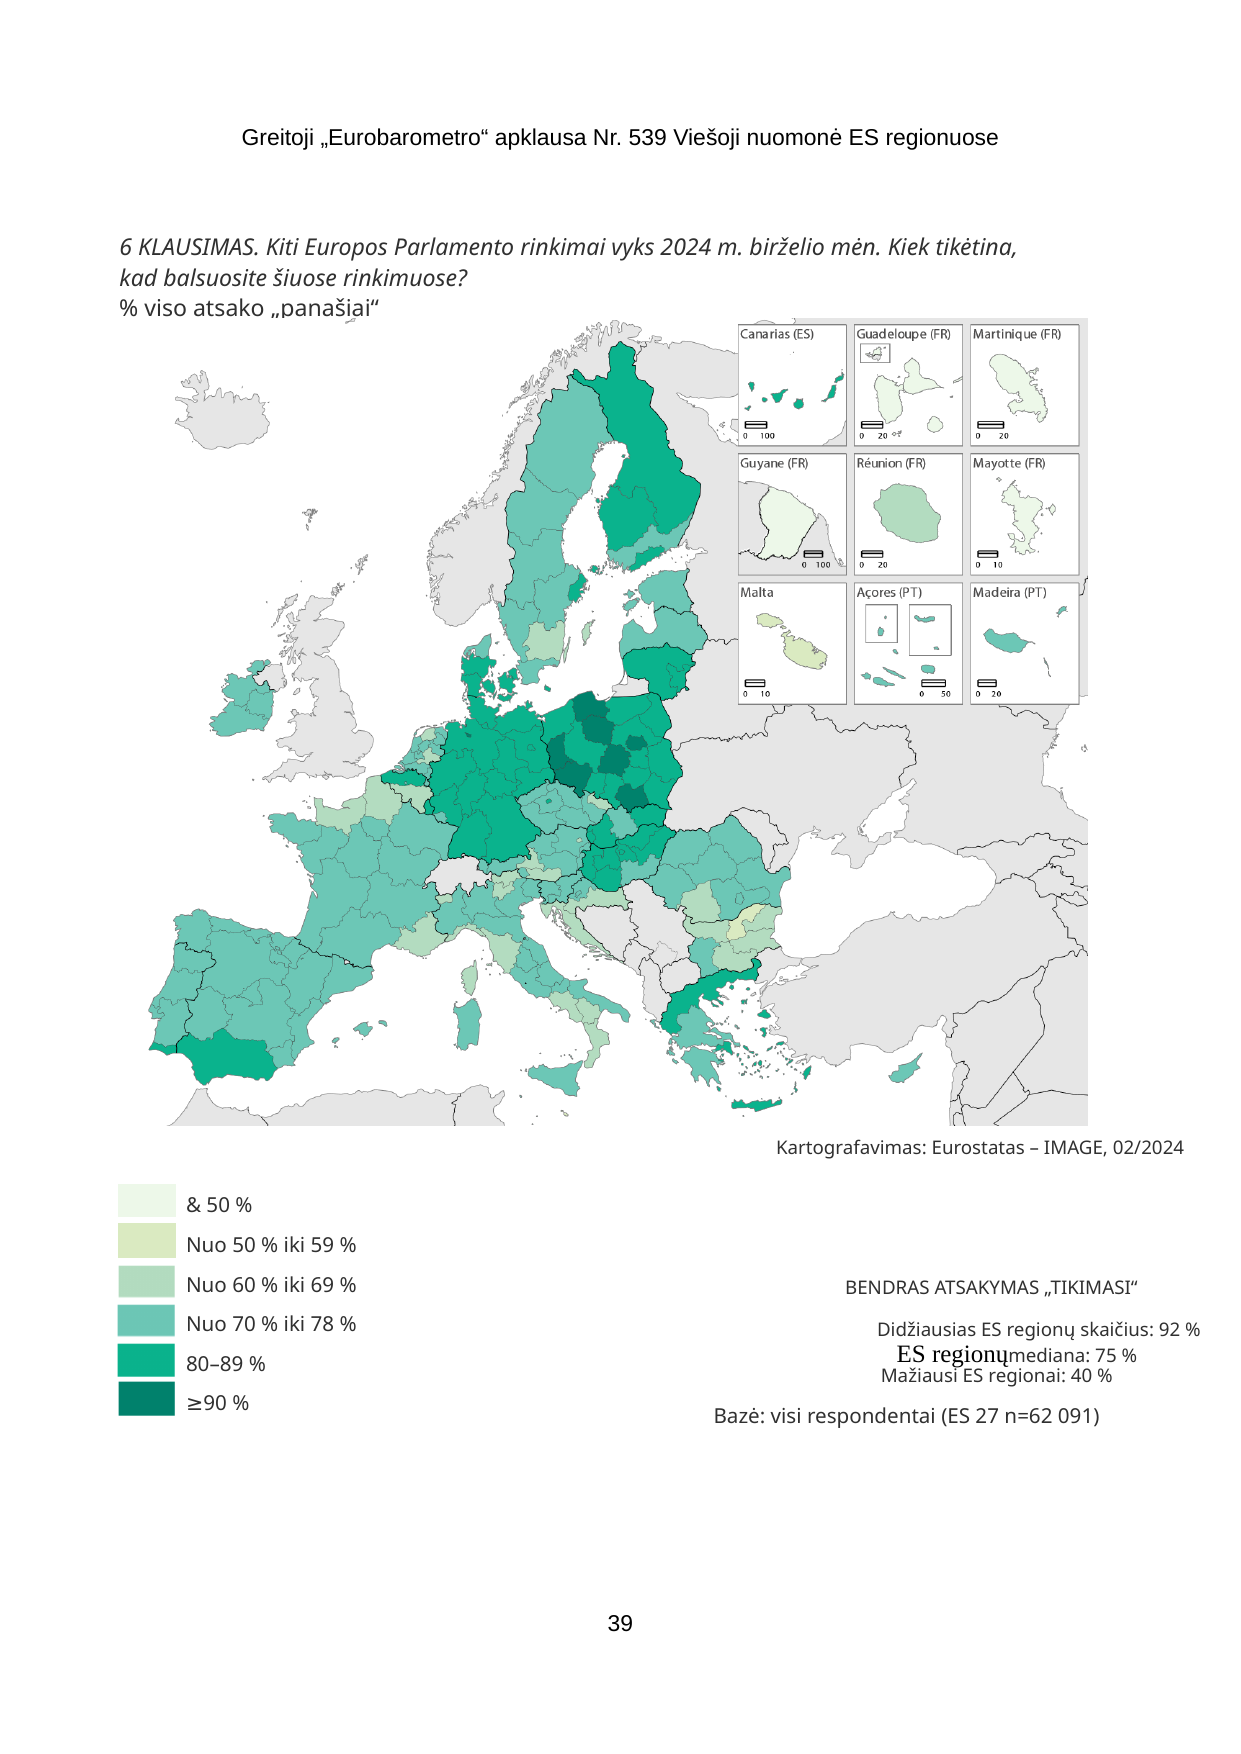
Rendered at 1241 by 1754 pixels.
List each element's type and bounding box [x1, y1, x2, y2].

picture [118, 1305, 174, 1337]
picture [118, 1223, 176, 1258]
picture [118, 1184, 176, 1217]
picture [119, 1382, 174, 1415]
picture [135, 317, 1088, 1126]
picture [119, 1266, 174, 1298]
picture [118, 1344, 174, 1376]
